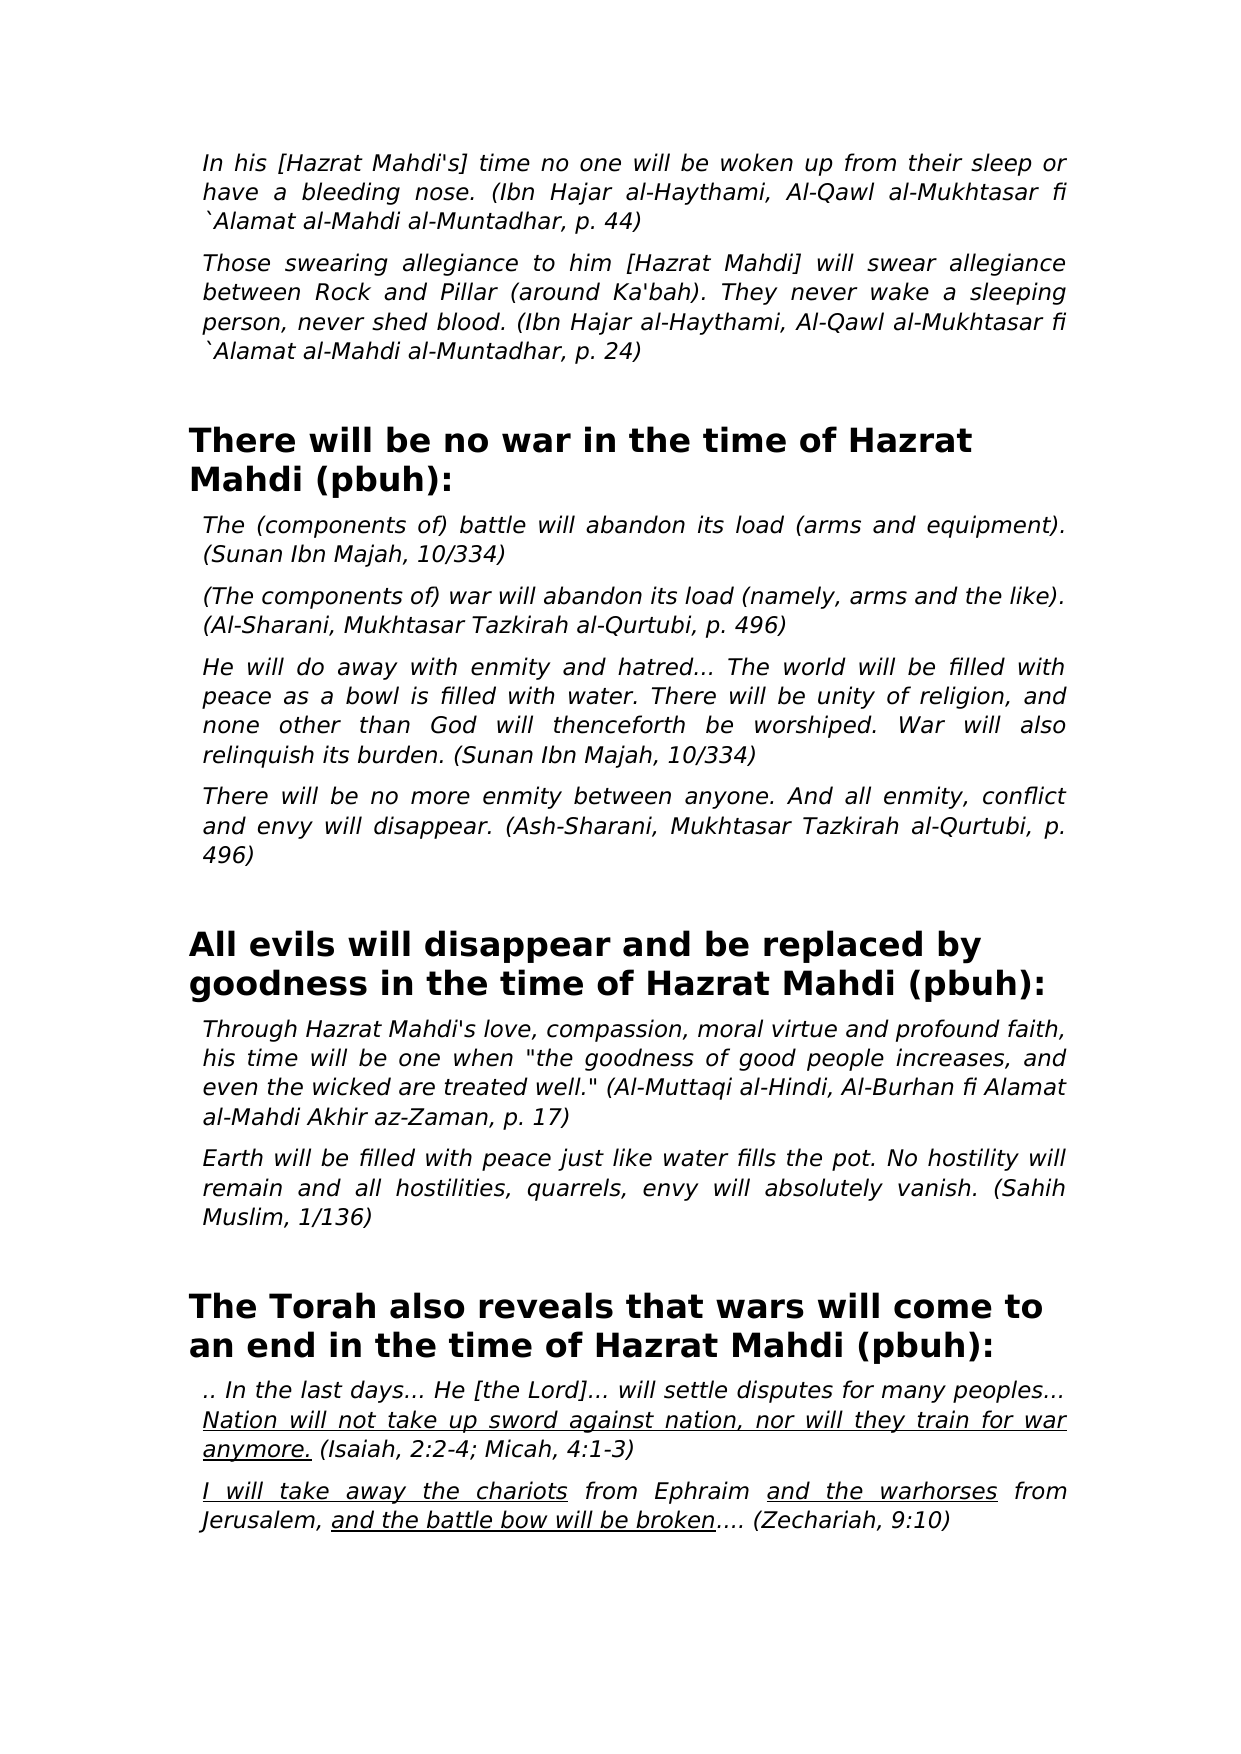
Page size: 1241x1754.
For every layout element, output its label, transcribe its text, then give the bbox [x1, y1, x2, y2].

text Through Hazrat Mahdi's love, compassion, moral virtue and profound faith, his time will be one when "the goodness of good people increases, and even the wicked are treated well." (Al-Muttaqi al-Hindi, Al-Burhan fi Alamat al-Mahdi Akhir az-Zaman, p. 17) [202, 1016, 1068, 1130]
text There will be no more enmity between anyone. And all enmity, conflict and envy will disappear. (Ash-Sharani, Mukhtasar Tazkirah al-Qurtubi, p. 496) [202, 783, 1068, 869]
text Earth will be filled with peace just like water fills the pot. No hostility will remain and all hostilities, quarrels, envy will absolutely vanish. (Sahih Muslim, 1/136) [202, 1145, 1068, 1231]
subtitle The Torah also reveals that wars will come to an end in the time of Hazrat Mahdi (pbuh): [188, 1287, 1090, 1365]
subtitle There will be no war in the time of Hazrat Mahdi (pbuh): [188, 422, 1090, 499]
text In his [Hazrat Mahdi's] time no one will be woken up from their sleep or have a bleeding nose. (Ibn Hajar al-Haythami, Al-Qawl al-Mukhtasar fi `Alamat al-Mahdi al-Muntadhar, p. 44) [202, 150, 1068, 235]
text He will do away with enmity and hatred... The world will be filled with peace as a bowl is filled with water. There will be unity of religion, and none other than God will thenceforth be worshiped. War will also relinquish its burden. (Sunan Ibn Majah, 10/334) [202, 654, 1068, 768]
text .. In the last days... He [the Lord]... will settle disputes for many peoples... Nation will not take up sword against nation, nor will they train for war anymore. (Isaiah, 2:2-4; Micah, 4:1-3) [202, 1378, 1068, 1463]
text The (components of) battle will abandon its load (arms and equipment). (Sunan Ibn Majah, 10/334) [202, 512, 1068, 568]
text (The components of) war will abandon its load (namely, arms and the like). (Al-Sharani, Mukhtasar Tazkirah al-Qurtubi, p. 496) [202, 583, 1068, 639]
text I will take away the chariots from Ephraim and the warhorses from Jerusalem, and the battle bow will be broken.... (Zechariah, 9:10) [202, 1478, 1068, 1534]
subtitle All evils will disappear and be replaced by goodness in the time of Hazrat Mahdi (pbuh): [188, 926, 1090, 1003]
text Those swearing allegiance to him [Hazrat Mahdi] will swear allegiance between Rock and Pillar (around Ka'bah). They never wake a sleeping person, never shed blood. (Ibn Hajar al-Haythami, Al-Qawl al-Mukhtasar fi `Alamat al-Mahdi al-Muntadhar, p. 24) [202, 250, 1068, 365]
